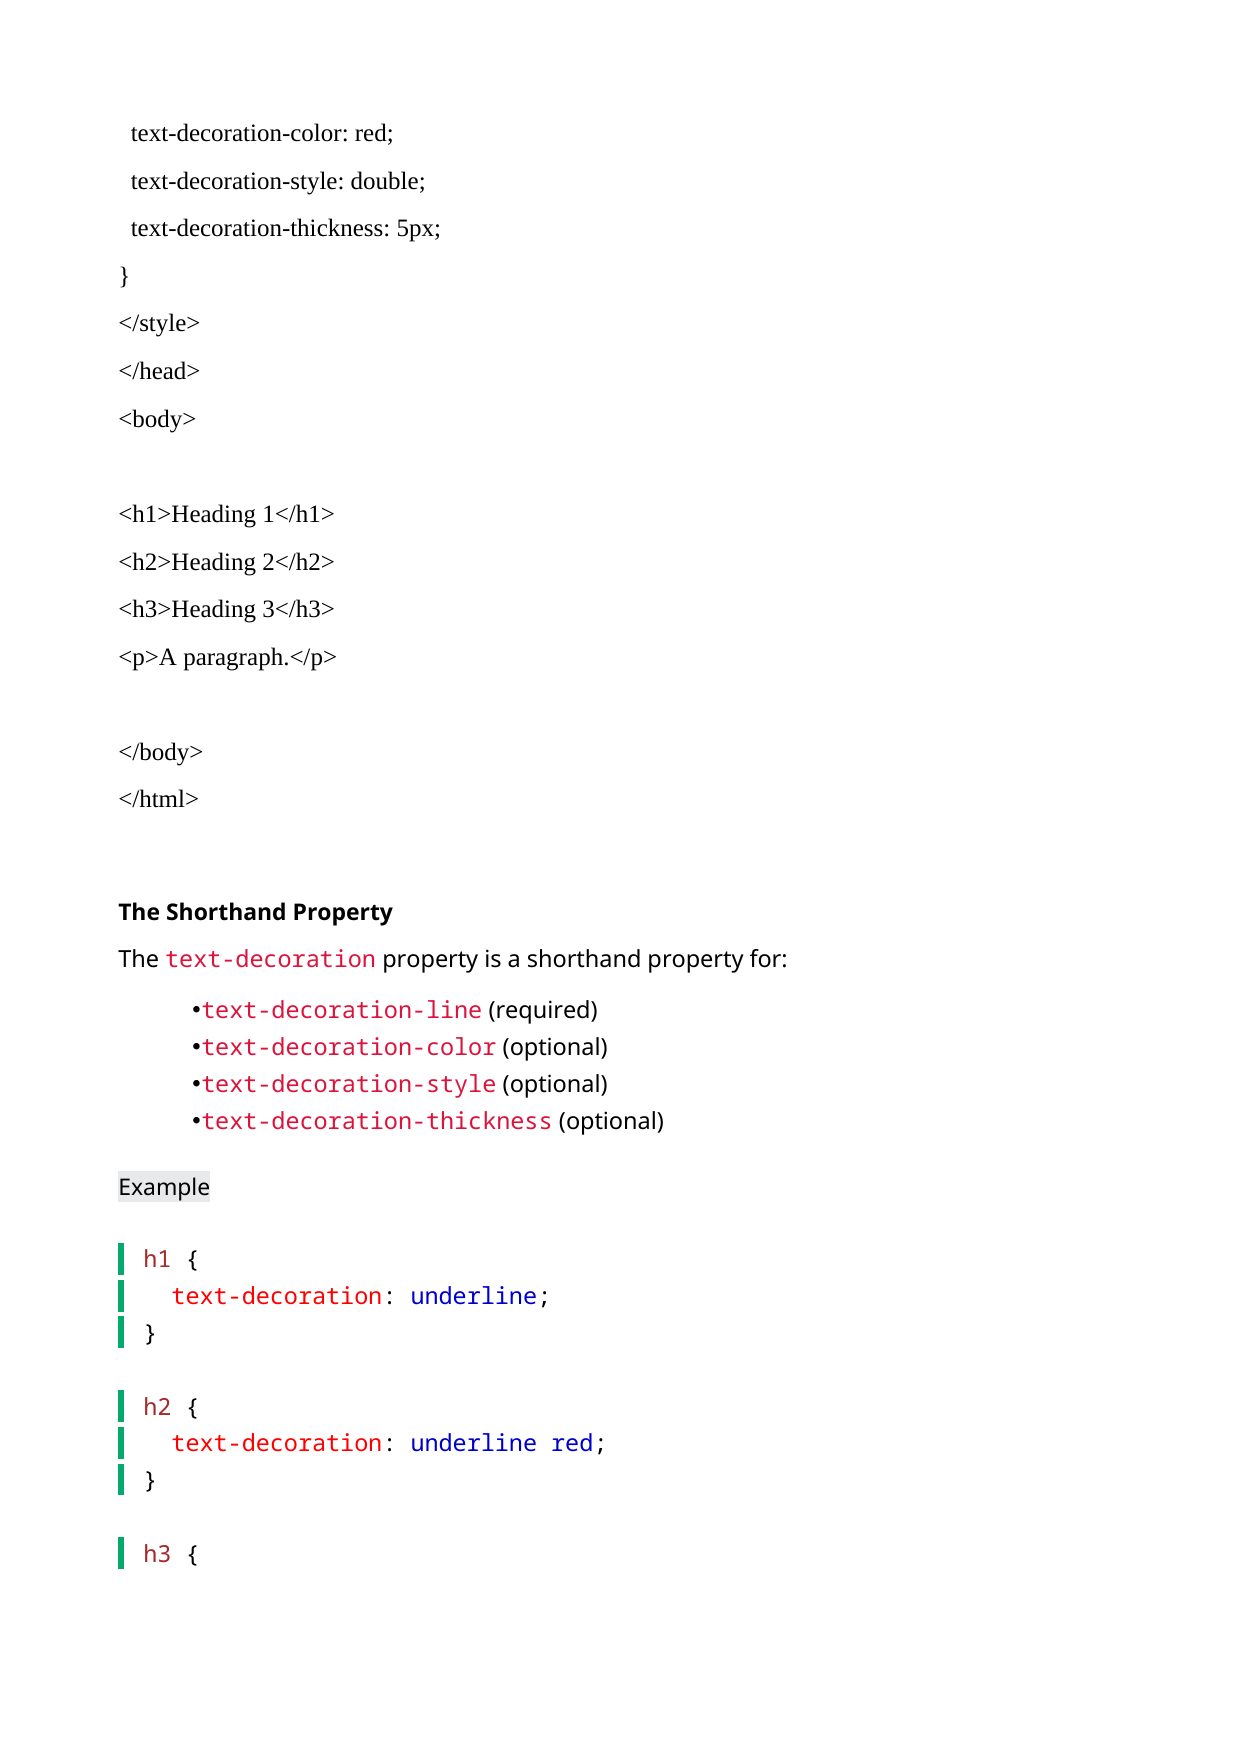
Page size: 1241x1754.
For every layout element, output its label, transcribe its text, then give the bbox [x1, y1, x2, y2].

text <h2>Heading 2</h2> [118, 547, 1122, 575]
text </head> [118, 356, 1122, 385]
text <body> [118, 404, 1122, 432]
subtitle The Shorthand Property [118, 895, 1122, 927]
list text-decoration-style (optional) [118, 1067, 1122, 1099]
text <h3>Heading 3</h3> [118, 594, 1122, 623]
text <h1>Heading 1</h1> [118, 499, 1122, 528]
text </style> [118, 308, 1122, 337]
list text-decoration-line (required) [118, 994, 1122, 1026]
subtitle Example [118, 1171, 1122, 1202]
text } [118, 261, 1122, 290]
text h1 { text-decoration: underline; } h2 { text-decoration: underline red; } h3 { [118, 1243, 1122, 1569]
text <p>A paragraph.</p> [118, 642, 1122, 671]
list text-decoration-thickness (optional) [118, 1104, 1122, 1136]
text </body> [118, 737, 1122, 766]
list text-decoration-color (optional) [118, 1030, 1122, 1062]
text </html> [118, 784, 1122, 813]
text text-decoration-color: red; [118, 118, 1122, 147]
text text-decoration-thickness: 5px; [118, 213, 1122, 242]
text text-decoration-style: double; [118, 166, 1122, 194]
text The text-decoration property is a shorthand property for: [118, 942, 1122, 974]
